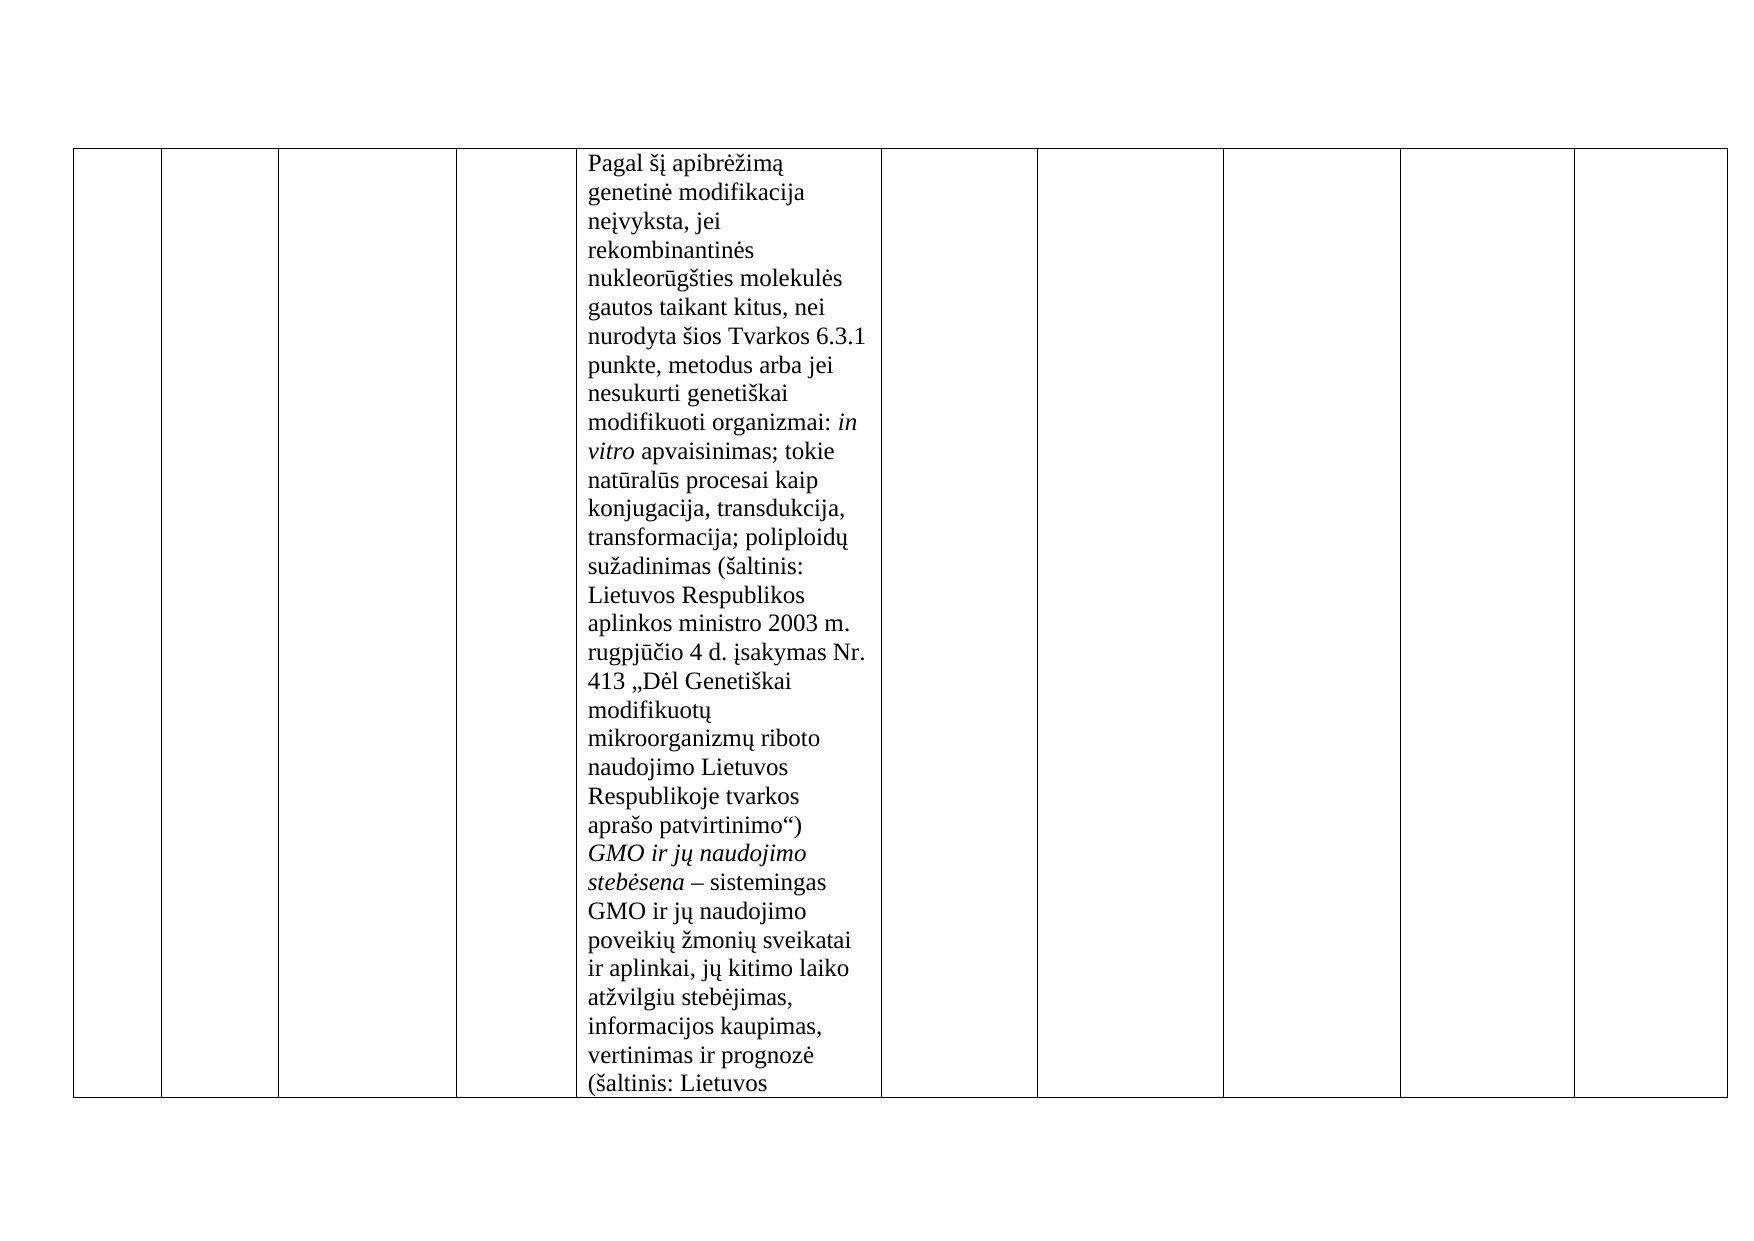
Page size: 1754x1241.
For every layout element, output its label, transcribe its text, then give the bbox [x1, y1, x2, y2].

table_cell [457, 149, 576, 1097]
table_cell [162, 149, 278, 1097]
table_cell [1401, 149, 1574, 1097]
table_cell [882, 149, 1037, 1097]
table_cell [1575, 149, 1727, 1097]
table_cell Pagal šį apibrėžimą genetinė modifikacija neįvyksta, jei rekombinantinės nukleorūgšties molekulės gautos taikant kitus, nei nurodyta šios Tvarkos 6.3.1 punkte, metodus arba jei nesukurti genetiškai modifikuoti organizmai: in vitro apvaisinimas; tokie natūralūs procesai kaip konjugacija, transdukcija, transformacija; poliploidų sužadinimas (šaltinis: Lietuvos Respublikos aplinkos ministro 2003 m. rugpjūčio 4 d. įsakymas Nr. 413 „Dėl Genetiškai modifikuotų mikroorganizmų riboto naudojimo Lietuvos Respublikoje tvarkos aprašo patvirtinimo“) GMO ir jų naudojimo stebėsena – sistemingas GMO ir jų naudojimo poveikių žmonių sveikatai ir aplinkai, jų kitimo laiko atžvilgiu stebėjimas, informacijos kaupimas, vertinimas ir prognozė (šaltinis: Lietuvos [577, 149, 881, 1097]
table_cell [74, 149, 161, 1097]
table_cell [1038, 149, 1223, 1097]
table_cell [279, 149, 456, 1097]
table_cell [1224, 149, 1400, 1097]
